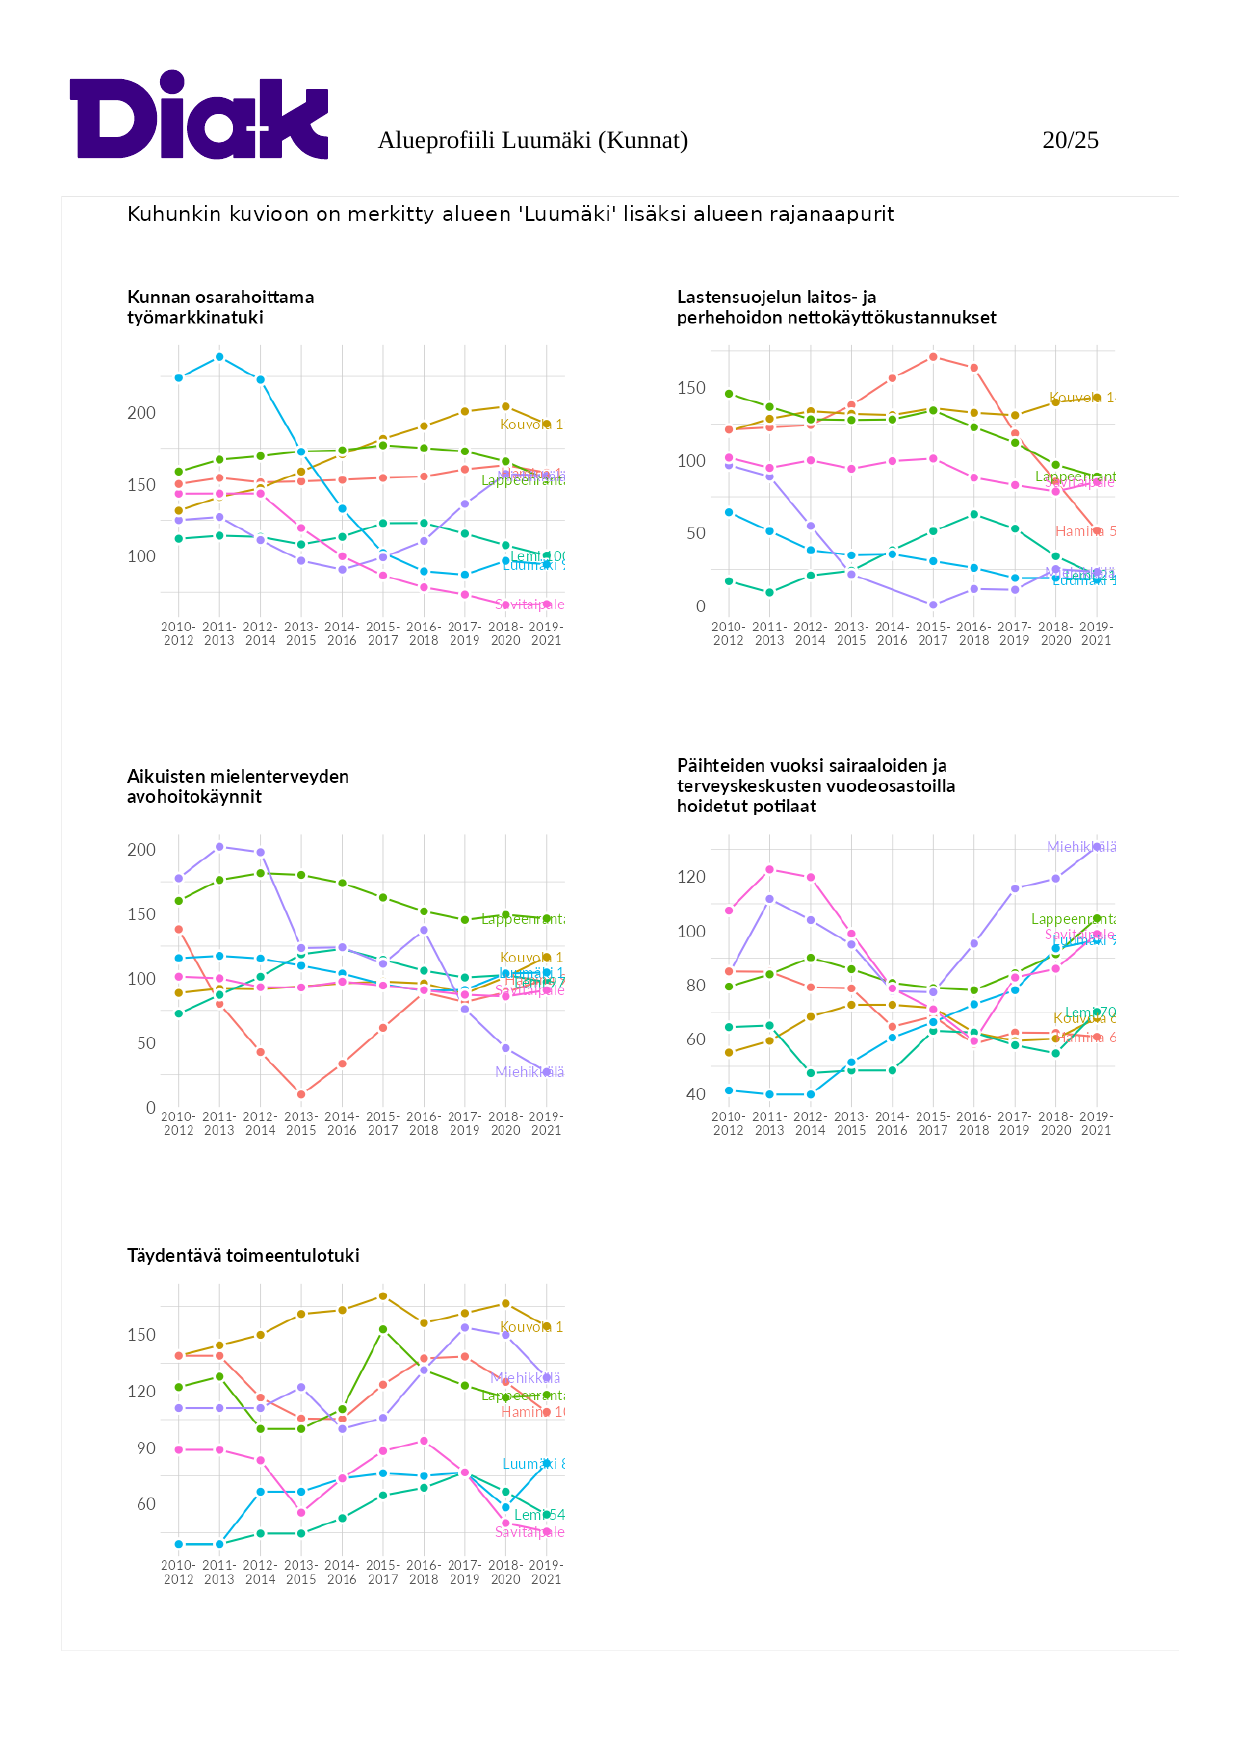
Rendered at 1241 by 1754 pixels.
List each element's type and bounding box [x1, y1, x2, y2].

picture [61, 196, 1179, 1651]
